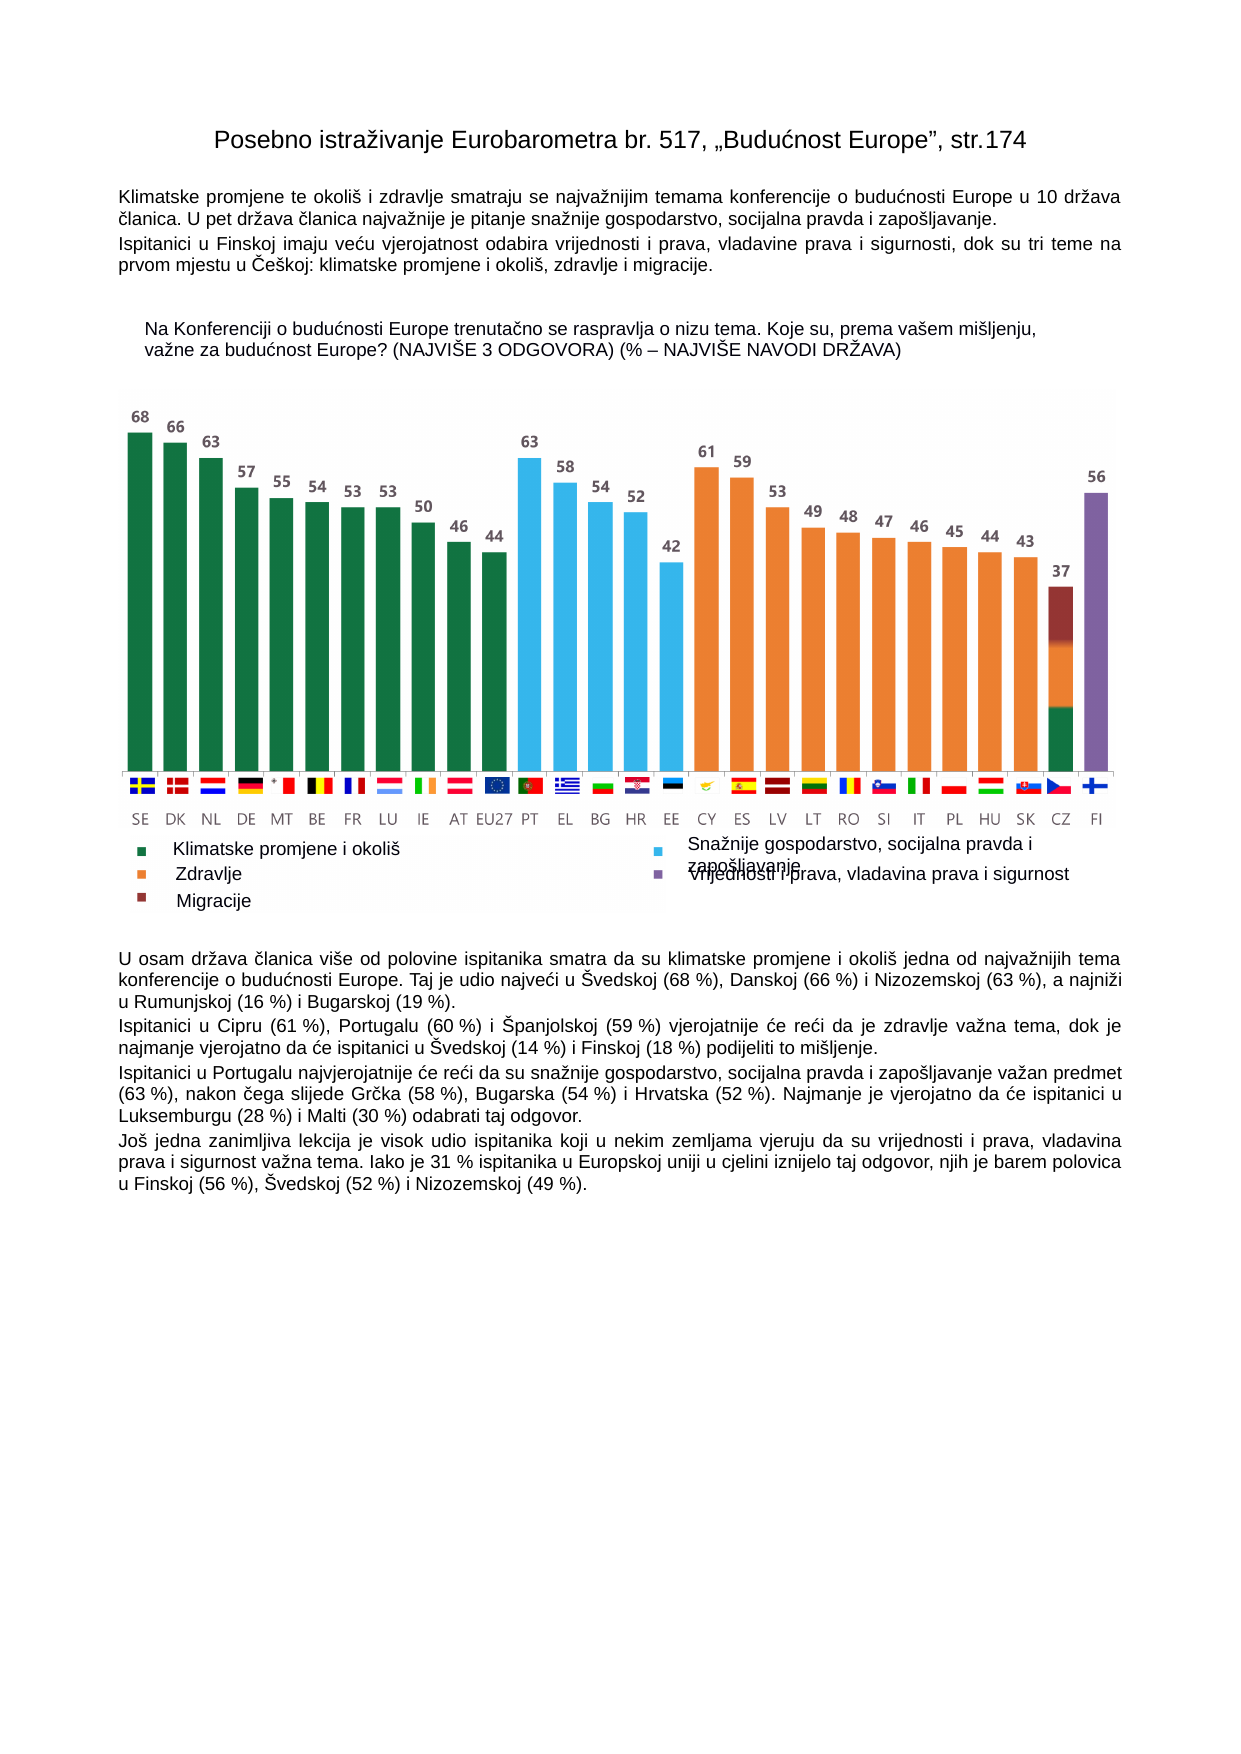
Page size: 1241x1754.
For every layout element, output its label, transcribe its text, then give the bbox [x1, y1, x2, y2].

text Klimatske promjene te okoliš i zdravlje smatraju se najvažnijim temama konferencije o budućnosti Europe u 10 država članica. U pet država članica najvažnije je pitanje snažnije gospodarstvo, socijalna pravda i zapošljavanje. [118, 186, 1122, 229]
text Ispitanici u Portugalu najvjerojatnije će reći da su snažnije gospodarstvo, socijalna pravda i zapošljavanje važan predmet (63 %), nakon čega slijede Grčka (58 %), Bugarska (54 %) i Hrvatska (52 %). Najmanje je vjerojatno da će ispitanici u Luksemburgu (28 %) i Malti (30 %) odabrati taj odgovor. [118, 1062, 1122, 1126]
picture [130, 835, 666, 913]
text U osam država članica više od polovine ispitanika smatra da su klimatske promjene i okoliš jedna od najvažnijih tema konferencije o budućnosti Europe. Taj je udio najveći u Švedskoj (68 %), Danskoj (66 %) i Nizozemskoj (63 %), a najniži u Rumunjskoj (16 %) i Bugarskoj (19 %). [118, 947, 1122, 1012]
text Ispitanici u Finskoj imaju veću vjerojatnost odabira vrijednosti i prava, vladavine prava i sigurnosti, dok su tri teme na prvom mjestu u Češkoj: klimatske promjene i okoliš, zdravlje i migracije. [118, 232, 1122, 276]
text Ispitanici u Cipru (61 %), Portugalu (60 %) i Španjolskoj (59 %) vjerojatnije će reći da je zdravlje važna tema, dok je najmanje vjerojatno da će ispitanici u Švedskoj (14 %) i Finskoj (18 %) podijeliti to mišljenje. [118, 1015, 1122, 1058]
text Još jedna zanimljiva lekcija je visok udio ispitanika koji u nekim zemljama vjeruju da su vrijednosti i prava, vladavina prava i sigurnost važna tema. Iako je 31 % ispitanika u Europskoj uniji u cjelini iznijelo taj odgovor, njih je barem polovica u Finskoj (56 %), Švedskoj (52 %) i Nizozemskoj (49 %). [118, 1129, 1122, 1194]
picture [118, 389, 1116, 828]
